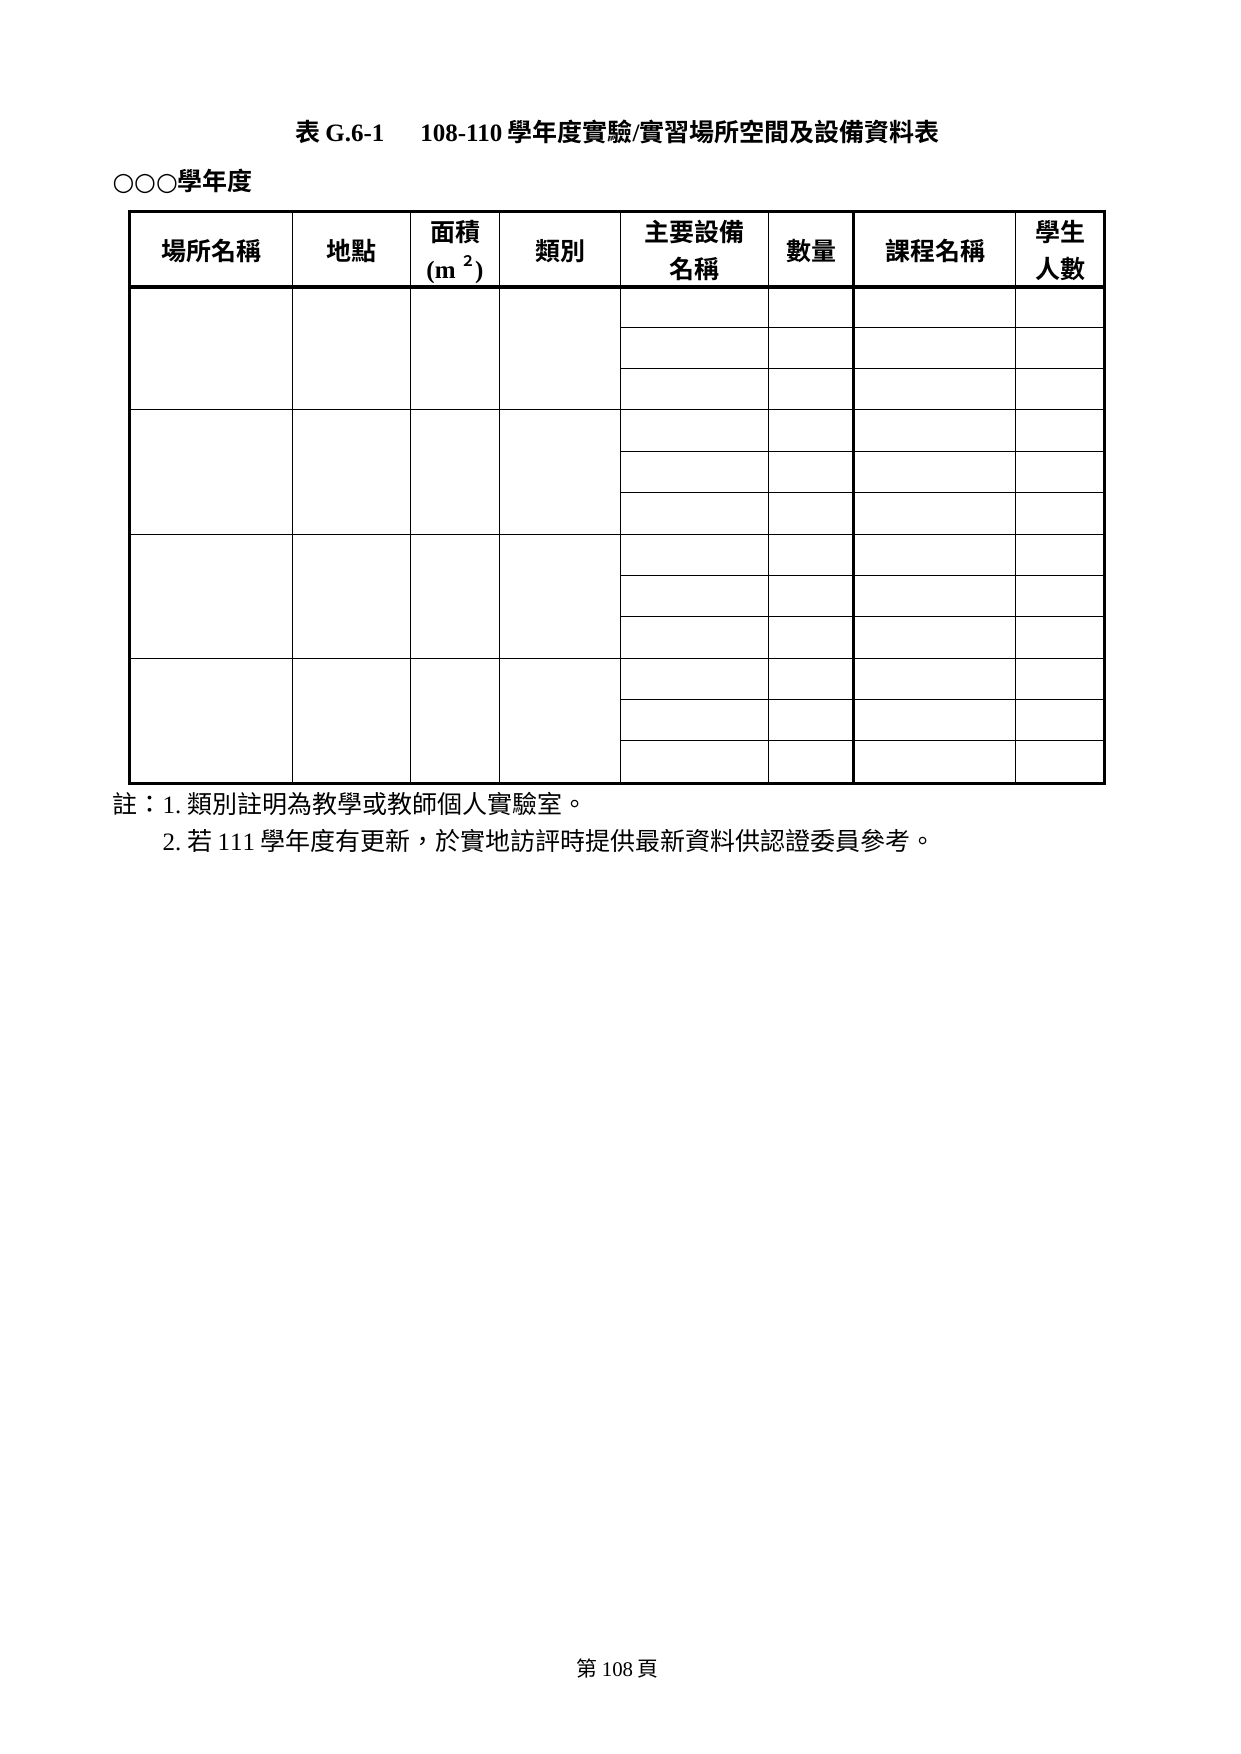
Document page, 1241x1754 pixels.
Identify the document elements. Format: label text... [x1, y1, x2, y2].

table_cell [769, 617, 852, 657]
table_cell [855, 659, 1015, 699]
table_cell [131, 289, 292, 409]
table_cell [769, 493, 852, 533]
table_cell [131, 535, 292, 657]
table_cell [769, 289, 852, 327]
table_header 類別 [500, 213, 620, 285]
table_cell [621, 659, 768, 699]
table_cell [1016, 328, 1103, 368]
table_cell [769, 452, 852, 492]
table_cell [411, 410, 499, 533]
table_cell [621, 289, 768, 327]
text 表G.6-1 108-110學年度實驗/實習場所空間及設備資料表 [112, 112, 1122, 148]
table_cell [769, 328, 852, 368]
table_cell [769, 369, 852, 409]
table_header 面積 (m２) [411, 213, 499, 285]
table_cell [1016, 410, 1103, 451]
table_cell [500, 535, 620, 657]
table_cell [621, 452, 768, 492]
table_header 學生 人數 [1016, 213, 1103, 285]
text 註：1. 類別註明為教學或教師個人實驗室。 [112, 785, 1122, 821]
table_cell [621, 741, 768, 782]
table_cell [769, 576, 852, 616]
table_cell [293, 289, 410, 409]
table_cell [1016, 741, 1103, 782]
table_cell [1016, 576, 1103, 616]
table_cell [855, 493, 1015, 533]
table_cell [855, 535, 1015, 575]
table_cell [293, 410, 410, 533]
table_header 地點 [293, 213, 410, 285]
table_cell [769, 535, 852, 575]
table_cell [621, 535, 768, 575]
table_cell [411, 535, 499, 657]
table_cell [769, 410, 852, 451]
table_cell [769, 659, 852, 699]
table_cell [1016, 369, 1103, 409]
table_cell [621, 410, 768, 451]
table_cell [621, 617, 768, 657]
table_cell [621, 369, 768, 409]
table_cell [293, 535, 410, 657]
table_cell [855, 410, 1015, 451]
table_cell [621, 493, 768, 533]
table_header 場所名稱 [131, 213, 292, 285]
text ○○○學年度 [112, 161, 1122, 197]
table_cell [855, 289, 1015, 327]
table_cell [1016, 289, 1103, 327]
table_header 課程名稱 [855, 213, 1015, 285]
table_cell [855, 576, 1015, 616]
table_cell [855, 741, 1015, 782]
table_cell [131, 659, 292, 782]
table_cell [500, 410, 620, 533]
table_cell [293, 659, 410, 782]
text 2. 若111學年度有更新，於實地訪評時提供最新資料供認證委員參考。 [112, 821, 1122, 857]
table_cell [411, 659, 499, 782]
table_cell [1016, 700, 1103, 740]
table_cell [500, 659, 620, 782]
table_cell [1016, 617, 1103, 657]
table_cell [1016, 535, 1103, 575]
table_header 數量 [769, 213, 852, 285]
table_cell [411, 289, 499, 409]
table_cell [855, 617, 1015, 657]
table_cell [855, 452, 1015, 492]
table_header 主要設備 名稱 [621, 213, 768, 285]
table_cell [621, 576, 768, 616]
table_cell [131, 410, 292, 533]
table_cell [1016, 493, 1103, 533]
table_cell [855, 328, 1015, 368]
table_cell [500, 289, 620, 409]
table_cell [1016, 452, 1103, 492]
table_cell [621, 700, 768, 740]
table_cell [855, 700, 1015, 740]
table_cell [769, 741, 852, 782]
table_cell [769, 700, 852, 740]
table_cell [855, 369, 1015, 409]
table_cell [621, 328, 768, 368]
table_cell [1016, 659, 1103, 699]
